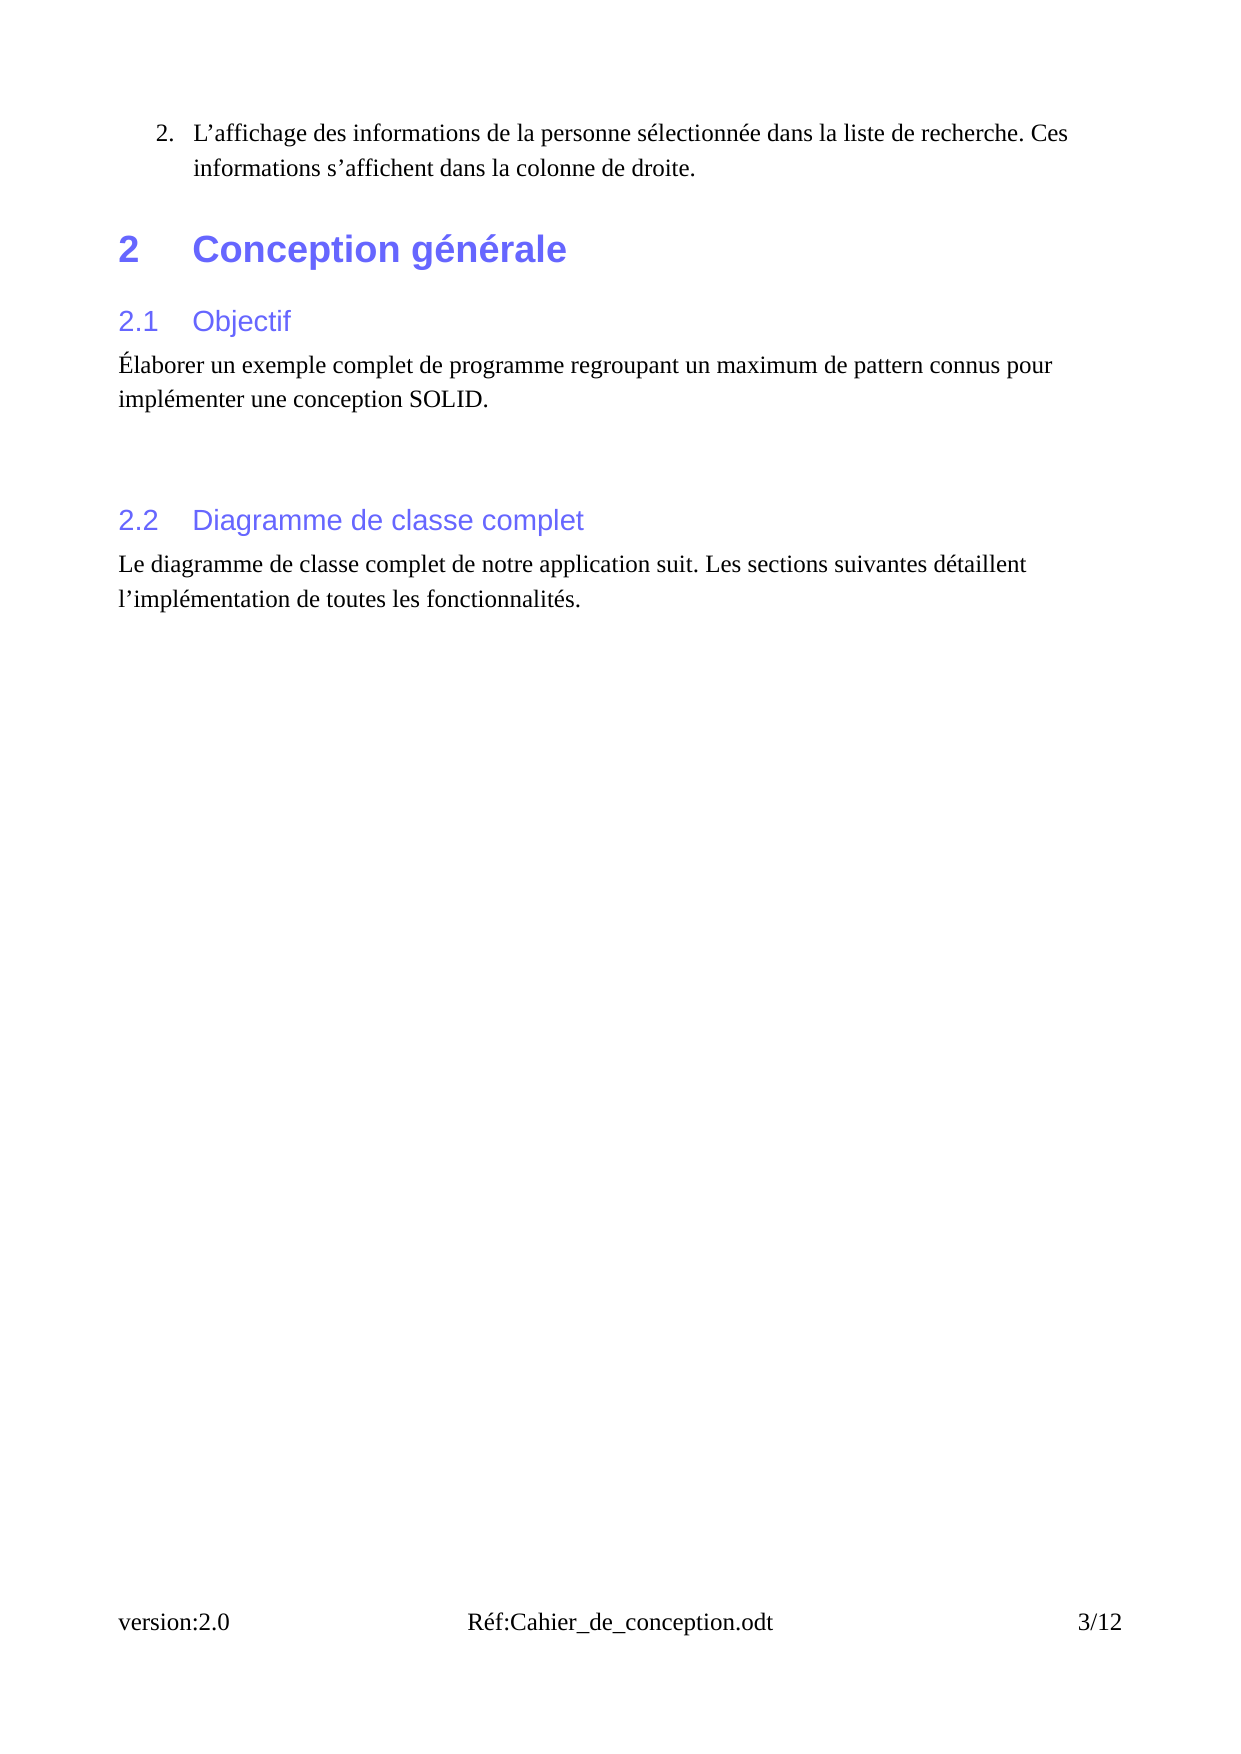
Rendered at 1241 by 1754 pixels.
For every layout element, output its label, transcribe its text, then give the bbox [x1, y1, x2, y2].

text Le diagramme de classe complet de notre application suit. Les sections suivantes détaillent l’implémentation de toutes les fonctionnalités. [118, 549, 1122, 612]
text Élaborer un exemple complet de programme regroupant un maximum de pattern connus pour implémenter une conception SOLID. [118, 350, 1122, 413]
subtitle Objectif [118, 304, 1122, 337]
subtitle Diagramme de classe complet [118, 503, 1122, 537]
list L’affichage des informations de la personne sélectionnée dans la liste de recherche. Ces informations s’affichent dans la colonne de droite. [156, 118, 1122, 181]
subtitle Conception générale [118, 227, 1122, 270]
